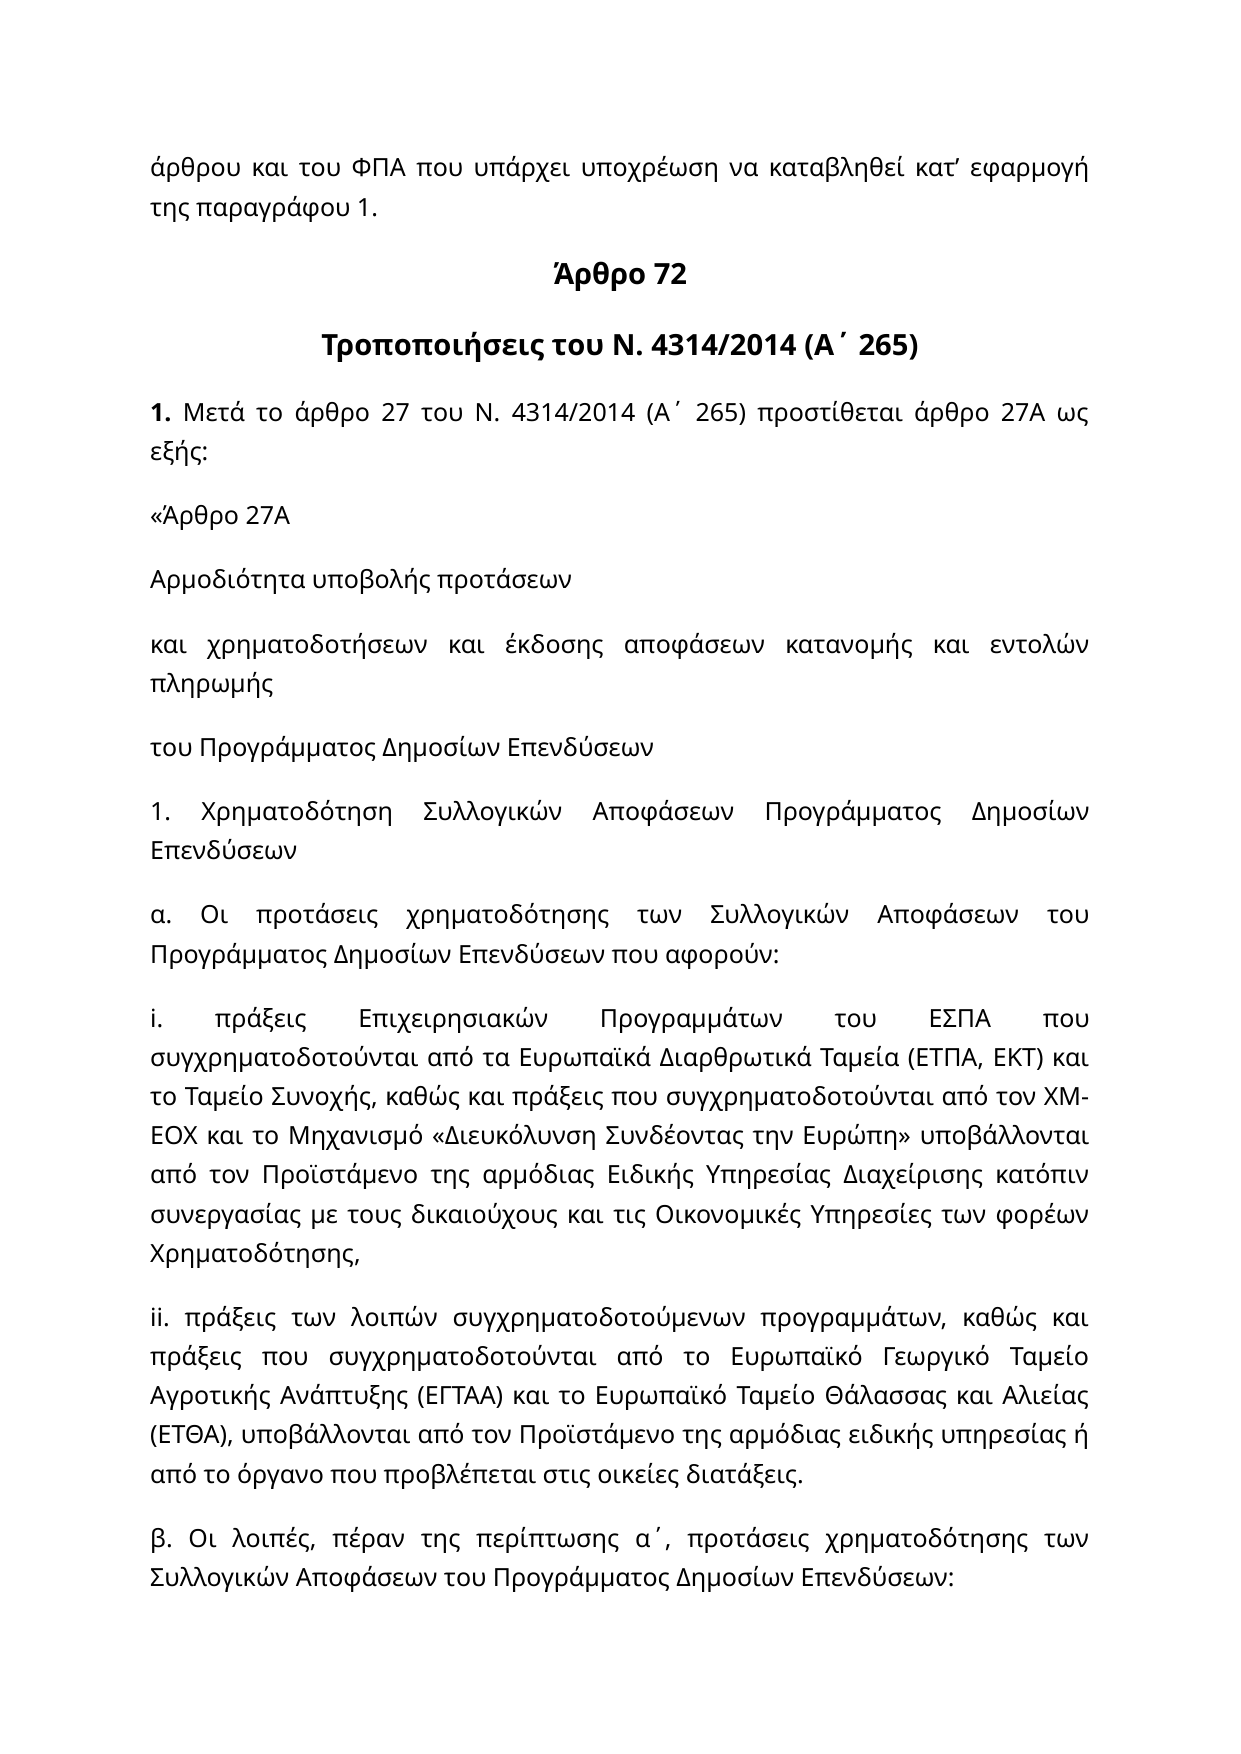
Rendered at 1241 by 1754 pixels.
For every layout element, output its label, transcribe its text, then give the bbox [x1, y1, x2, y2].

text ii. πράξεις των λοιπών συγχρηματοδοτούμενων προγραμμάτων, καθώς και πράξεις που συγχρηματοδοτούνται από το Ευρωπαϊκό Γεωργικό Ταμείο Αγροτικής Ανάπτυξης (ΕΓΤΑΑ) και το Ευρωπαϊκό Ταμείο Θάλασσας και Αλιείας (ΕΤΘΑ), υποβάλλονται από τον Προϊστάμενο της αρμόδιας ειδικής υπηρεσίας ή από το όργανο που προβλέπεται στις οικείες διατάξεις. [150, 1299, 1090, 1490]
text i. πράξεις Επιχειρησιακών Προγραμμάτων του ΕΣΠΑ που συγχρηματοδοτούνται από τα Ευρωπαϊκά Διαρθρωτικά Ταμεία (ΕΤΠΑ, ΕΚΤ) και το Ταμείο Συνοχής, καθώς και πράξεις που συγχρηματοδοτούνται από τον ΧΜ-ΕΟΧ και το Μηχανισμό «Διευκόλυνση Συνδέοντας την Ευρώπη» υποβάλλονται από τον Προϊστάμενο της αρμόδιας Ειδικής Υπηρεσίας Διαχείρισης κατόπιν συνεργασίας με τους δικαιούχους και τις Οικονομικές Υπηρεσίες των φορέων Χρηματοδότησης, [150, 1000, 1090, 1269]
text β. Οι λοιπές, πέραν της περίπτωσης α΄, προτάσεις χρηματοδότησης των Συλλογικών Αποφάσεων του Προγράμματος Δημοσίων Επενδύσεων: [150, 1520, 1090, 1594]
text «Άρθρο 27Α [150, 498, 1090, 532]
subtitle Άρθρο 72 [150, 253, 1090, 293]
text α. Οι προτάσεις χρηματοδότησης των Συλλογικών Αποφάσεων του Προγράμματος Δημοσίων Επενδύσεων που αφορούν: [150, 897, 1090, 970]
text άρθρου και του ΦΠΑ που υπάρχει υποχρέωση να καταβληθεί κατ’ εφαρμογή της παραγράφου 1. [150, 150, 1090, 223]
text Αρμοδιότητα υποβολής προτάσεων [150, 562, 1090, 596]
subtitle Τροποποιήσεις του Ν. 4314/2014 (Α΄ 265) [150, 324, 1090, 364]
text του Προγράμματος Δημοσίων Επενδύσεων [150, 729, 1090, 764]
text 1. Χρηματοδότηση Συλλογικών Αποφάσεων Προγράμματος Δημοσίων Επενδύσεων [150, 794, 1090, 867]
text και χρηματοδοτήσεων και έκδοσης αποφάσεων κατανομής και εντολών πληρωμής [150, 626, 1090, 699]
text 1. Μετά το άρθρο 27 του Ν. 4314/2014 (Α΄ 265) προστίθεται άρθρο 27Α ως εξής: [150, 394, 1090, 468]
